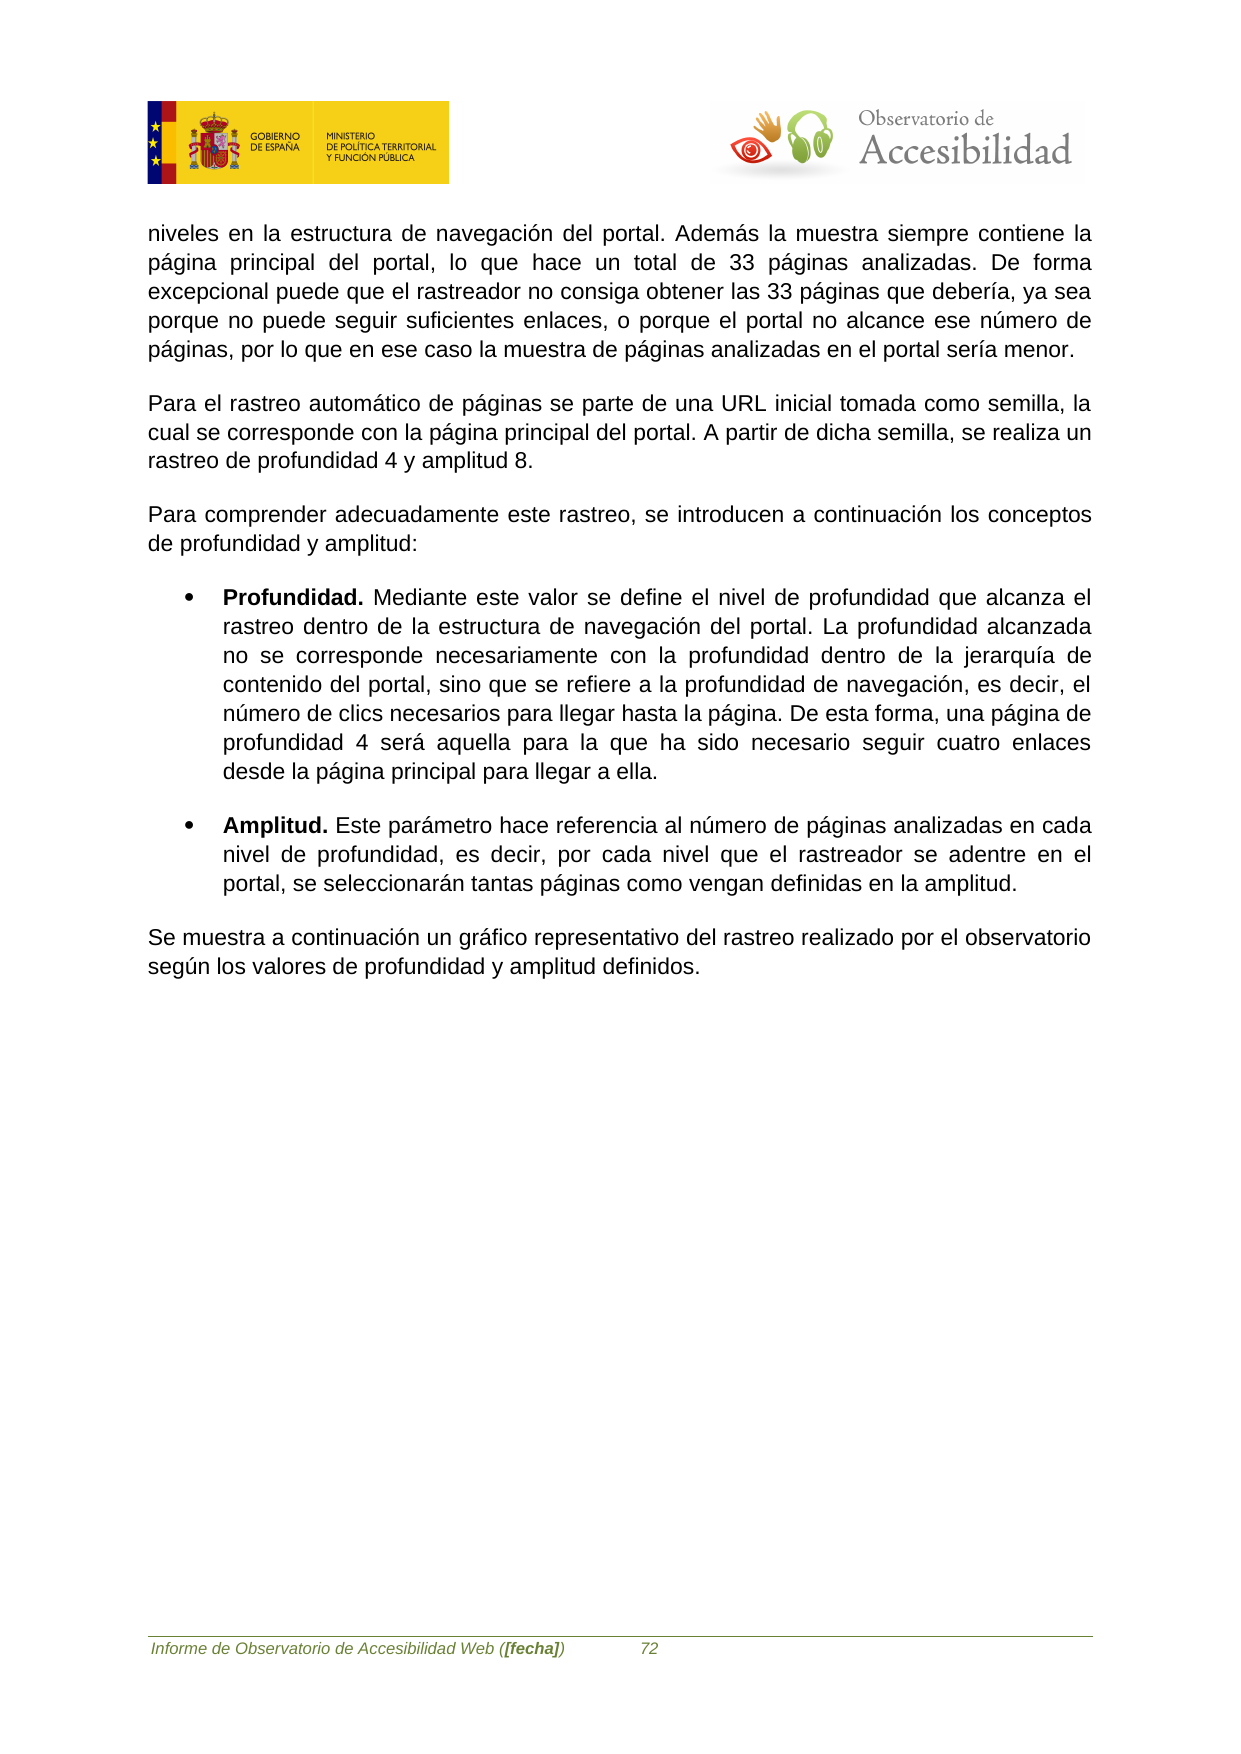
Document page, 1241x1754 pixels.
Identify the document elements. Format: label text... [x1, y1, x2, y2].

list Profundidad. Mediante este valor se define el nivel de profundidad que alcanza el rastreo dentro de la estructura de navegación del portal. La profundidad alcanzada no se corresponde necesariamente con la profundidad dentro de la jerarquía de contenido del portal, sino que se refiere a la profundidad de navegación, es decir, el número de clics necesarios para llegar hasta la página. De esta forma, una página de profundidad 4 será aquella para la que ha sido necesario seguir cuatro enlaces desde la página principal para llegar a ella. [185, 584, 1092, 784]
text Para comprender adecuadamente este rastreo, se introducen a continuación los conceptos de profundidad y amplitud: [148, 501, 1092, 557]
text niveles en la estructura de navegación del portal. Además la muestra siempre contiene la página principal del portal, lo que hace un total de 33 páginas analizadas. De forma excepcional puede que el rastreador no consiga obtener las 33 páginas que debería, ya sea porque no puede seguir suficientes enlaces, o porque el portal no alcance ese número de páginas, por lo que en ese caso la muestra de páginas analizadas en el portal sería menor. [148, 220, 1092, 362]
list Amplitud. Este parámetro hace referencia al número de páginas analizadas en cada nivel de profundidad, es decir, por cada nivel que el rastreador se adentre en el portal, se seleccionarán tantas páginas como vengan definidas en la amplitud. [185, 812, 1092, 896]
picture [710, 101, 1086, 184]
text Para el rastreo automático de páginas se parte de una URL inicial tomada como semilla, la cual se corresponde con la página principal del portal. A partir de dicha semilla, se realiza un rastreo de profundidad 4 y amplitud 8. [148, 389, 1092, 474]
picture [147, 101, 450, 184]
text Se muestra a continuación un gráfico representativo del rastreo realizado por el observatorio según los valores de profundidad y amplitud definidos. [148, 924, 1092, 979]
